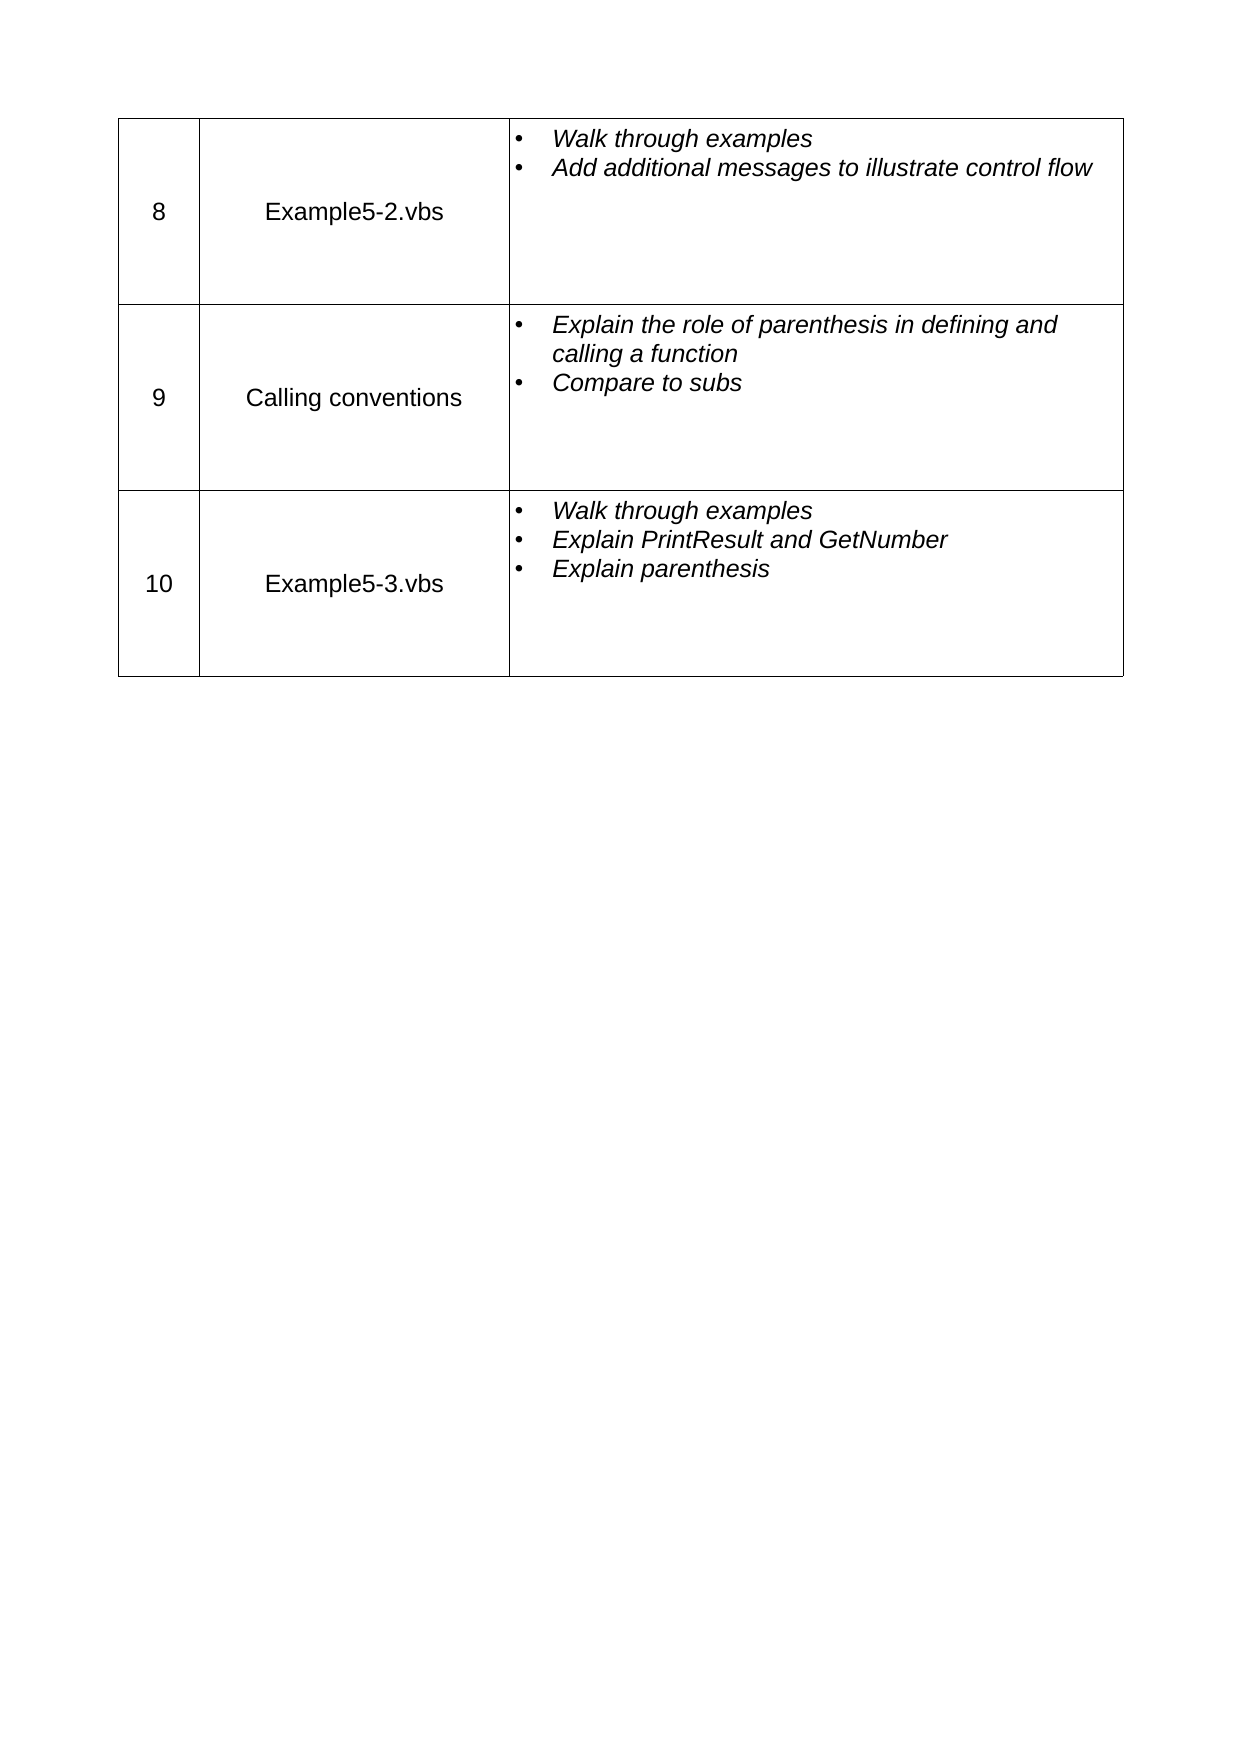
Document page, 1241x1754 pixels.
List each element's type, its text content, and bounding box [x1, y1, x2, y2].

table_cell Example5-3.vbs [200, 491, 509, 676]
table_cell Calling conventions [200, 305, 509, 490]
table_cell Walk through examples Explain PrintResult and GetNumber Explain parenthesis [510, 491, 1123, 676]
table_cell 10 [119, 491, 199, 676]
table_cell Walk through examples Add additional messages to illustrate control flow [510, 119, 1123, 304]
table_cell Explain the role of parenthesis in defining and calling a function Compare to subs [510, 305, 1123, 490]
table_cell 9 [119, 305, 199, 490]
table_cell 8 [119, 119, 199, 304]
table_cell Example5-2.vbs [200, 119, 509, 304]
